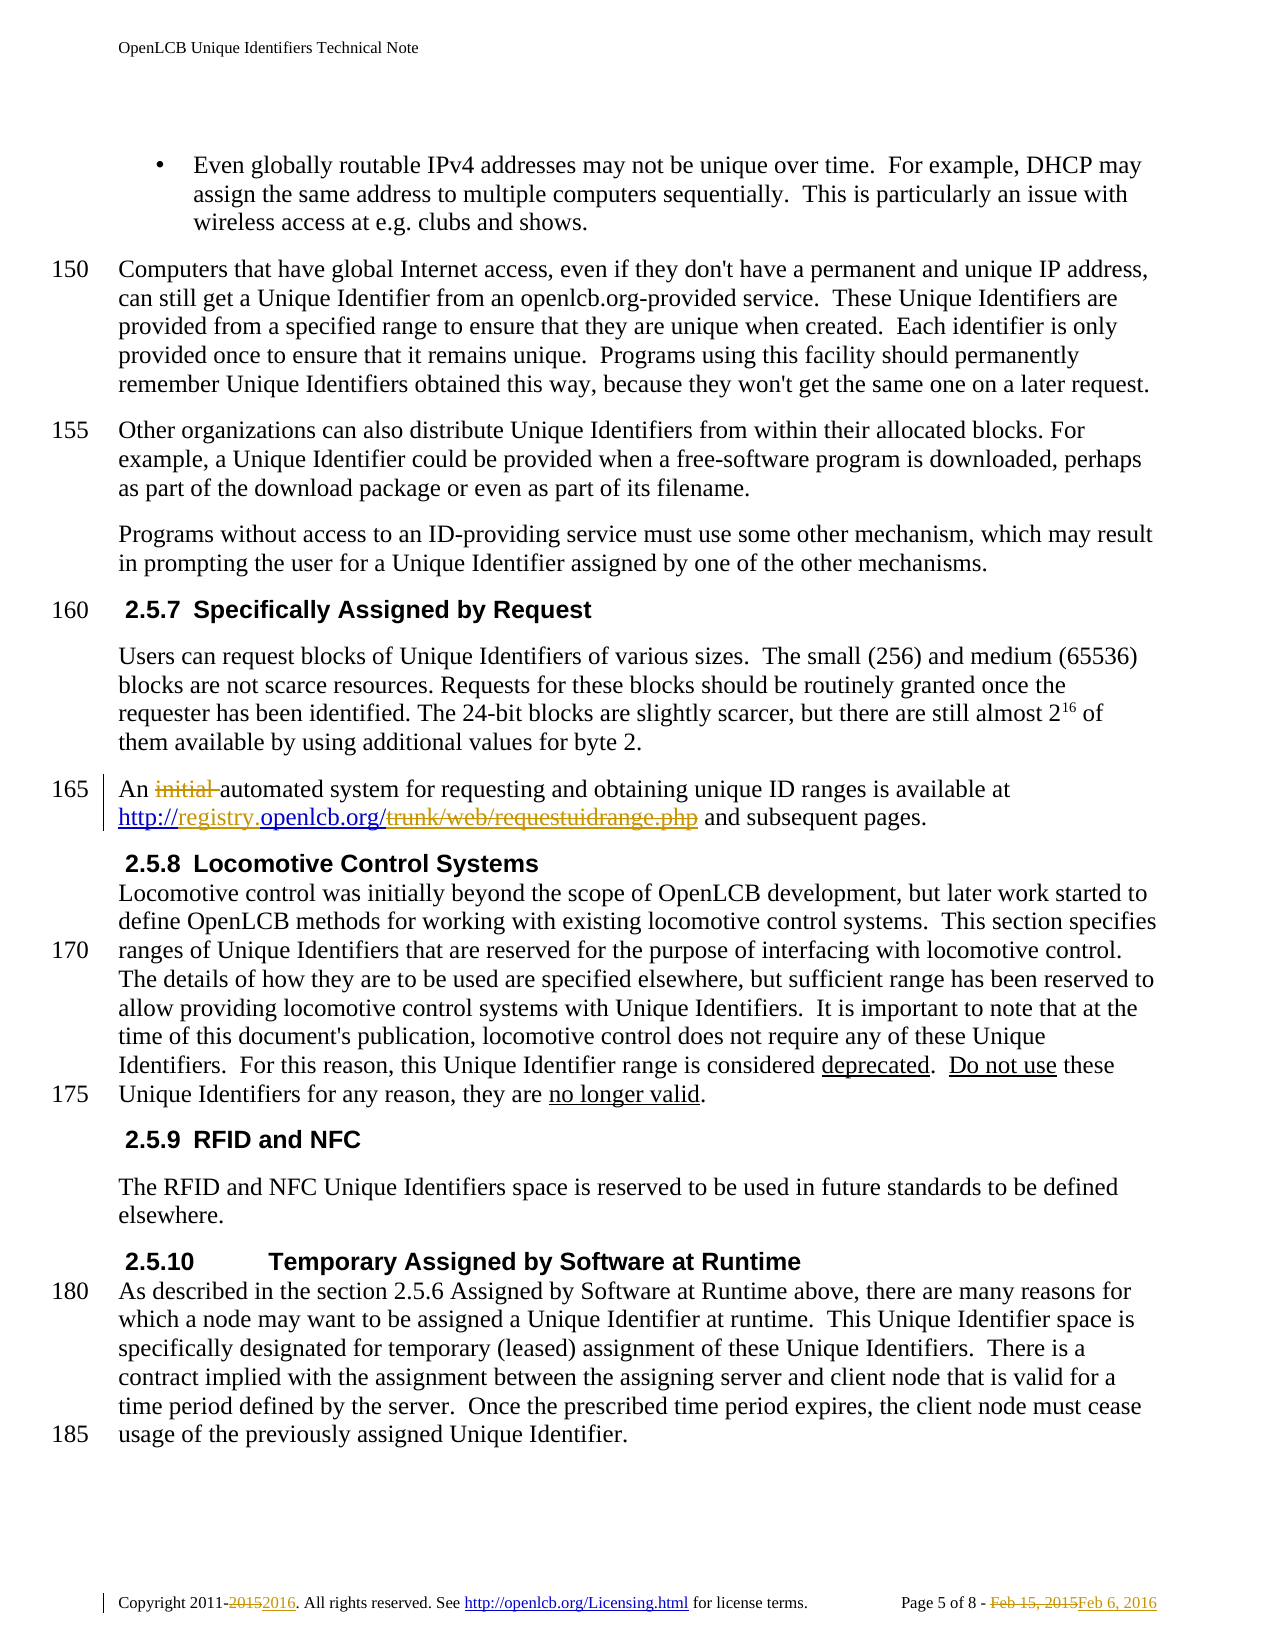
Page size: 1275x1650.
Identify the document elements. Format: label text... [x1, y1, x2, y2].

subtitle Specifically Assigned by Request [118, 594, 1157, 623]
subtitle RFID and NFC [118, 1125, 1157, 1154]
subtitle Locomotive Control Systems [118, 849, 1157, 878]
text Other organizations can also distribute Unique Identifiers from within their allocated blocks. For example, a Unique Identifier could be provided when a free-software program is downloaded, perhaps as part of the download package or even as part of its filename. [118, 415, 1157, 502]
list Even globally routable IPv4 addresses may not be unique over time. For example, DHCP may assign the same address to multiple computers sequentially. This is particularly an issue with wireless access at e.g. clubs and shows. [156, 150, 1157, 236]
text Computers that have global Internet access, even if they don't have a permanent and unique IP address, can still get a Unique Identifier from an openlcb.org-provided service. These Unique Identifiers are provided from a specified range to ensure that they are unique when created. Each identifier is only provided once to ensure that it remains unique. Programs using this facility should permanently remember Unique Identifiers obtained this way, because they won't get the same one on a later request. [118, 254, 1157, 398]
text Locomotive control was initially beyond the scope of OpenLCB development, but later work started to define OpenLCB methods for working with existing locomotive control systems. This section specifies ranges of Unique Identifiers that are reserved for the purpose of interfacing with locomotive control. The details of how they are to be used are specified elsewhere, but sufficient range has been reserved to allow providing locomotive control systems with Unique Identifiers. It is important to note that at the time of this document's publication, locomotive control does not require any of these Unique Identifiers. For this reason, this Unique Identifier range is considered deprecated. Do not use these Unique Identifiers for any reason, they are no longer valid. [118, 878, 1157, 1108]
text Users can request blocks of Unique Identifiers of various sizes. The small (256) and medium (65536) blocks are not scarce resources. Requests for these blocks should be routinely granted once the requester has been identified. The 24-bit blocks are slightly scarcer, but there are still almost 216 of them available by using additional values for byte 2. [118, 641, 1157, 756]
subtitle Temporary Assigned by Software at Runtime [118, 1247, 1157, 1276]
text The RFID and NFC Unique Identifiers space is reserved to be used in future standards to be defined elsewhere. [118, 1172, 1157, 1229]
text As described in the section 2.5.6 Assigned by Software at Runtime above, there are many reasons for which a node may want to be assigned a Unique Identifier at runtime. This Unique Identifier space is specifically designated for temporary (leased) assignment of these Unique Identifiers. There is a contract implied with the assignment between the assigning server and client node that is valid for a time period defined by the server. Once the prescribed time period expires, the client node must cease usage of the previously assigned Unique Identifier. [118, 1276, 1157, 1448]
text An automated system for requesting and obtaining unique ID ranges is available at http://registry.openlcb.org/ and subsequent pages. [118, 774, 1157, 831]
text Programs without access to an ID-providing service must use some other mechanism, which may result in prompting the user for a Unique Identifier assigned by one of the other mechanisms. [118, 519, 1157, 577]
